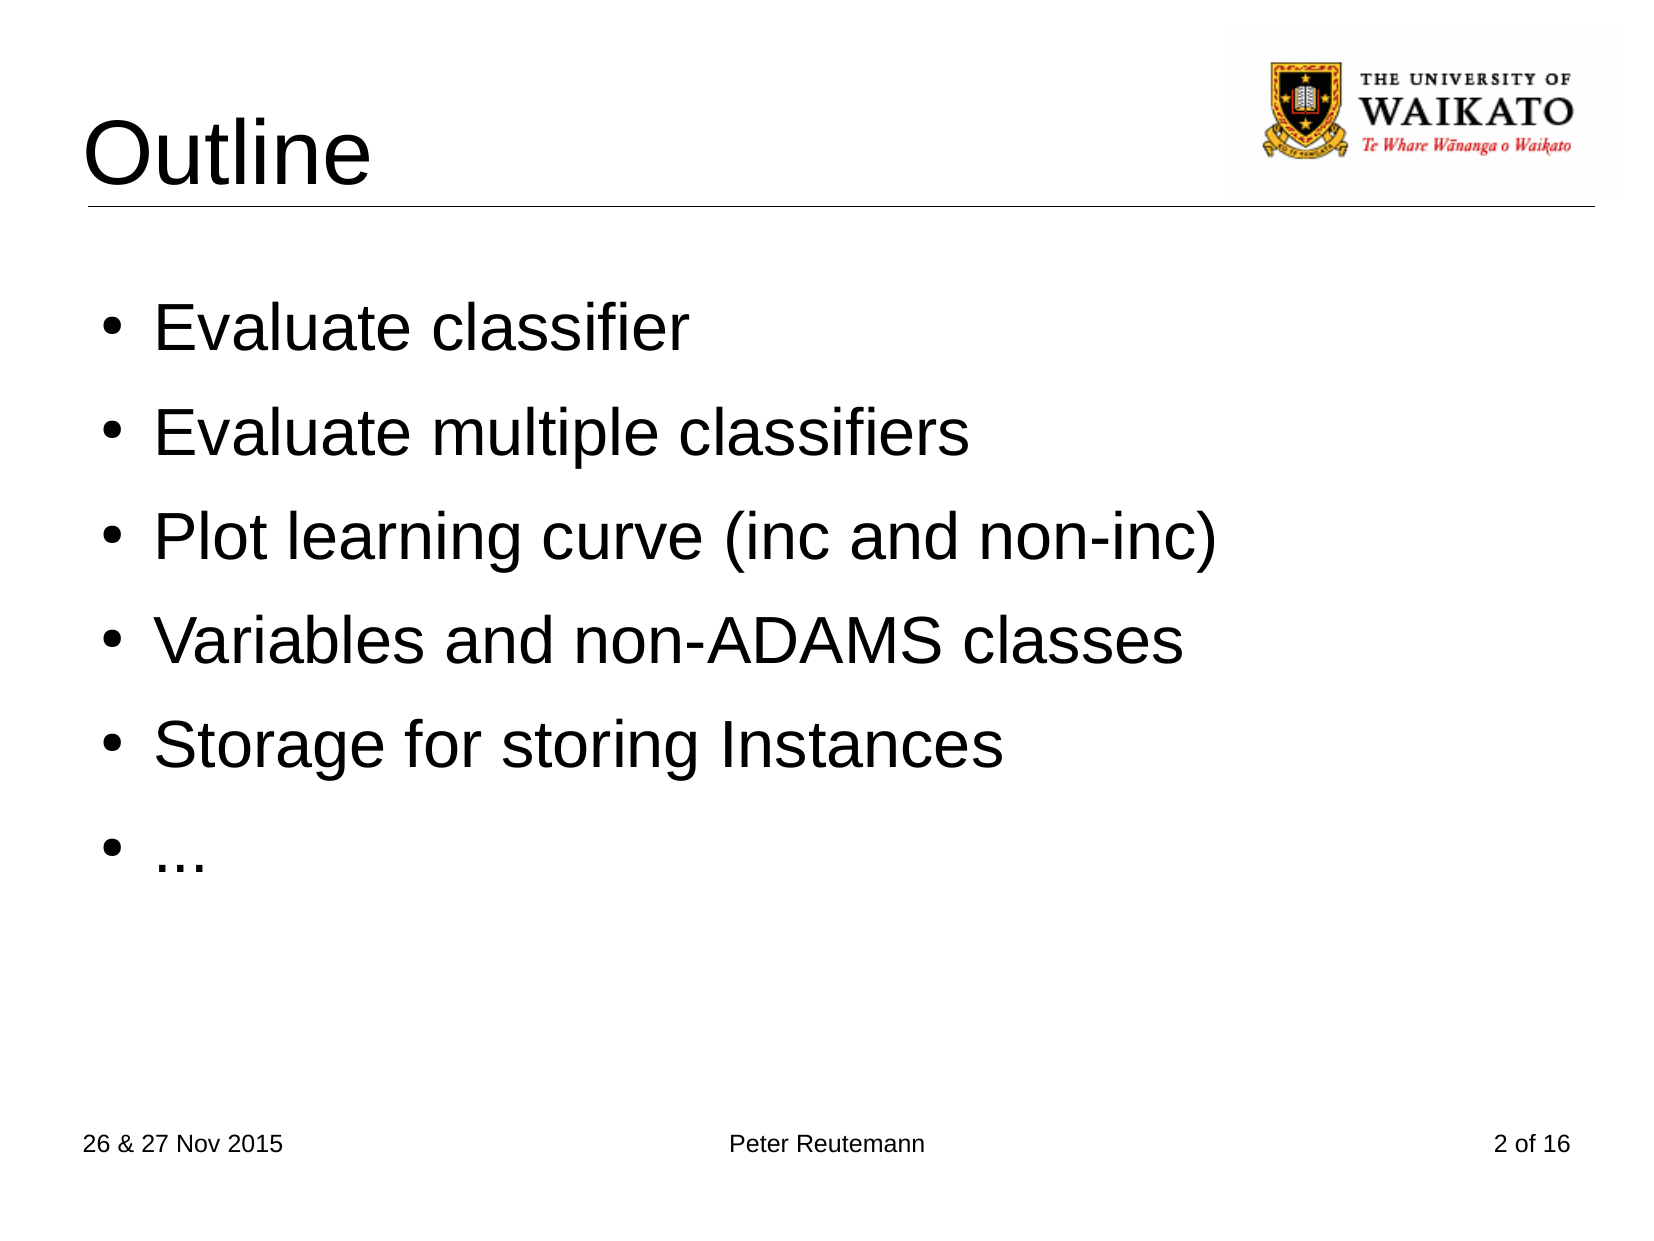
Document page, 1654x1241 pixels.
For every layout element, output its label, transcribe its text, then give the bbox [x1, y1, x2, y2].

list Evaluate classifier Evaluate multiple classifiers Plot learning curve (inc and non-inc) Variables and non-ADAMS classes Storage for storing Instances ... [82, 290, 1571, 1010]
title Outline [82, 49, 1571, 257]
picture [1228, 24, 1619, 201]
